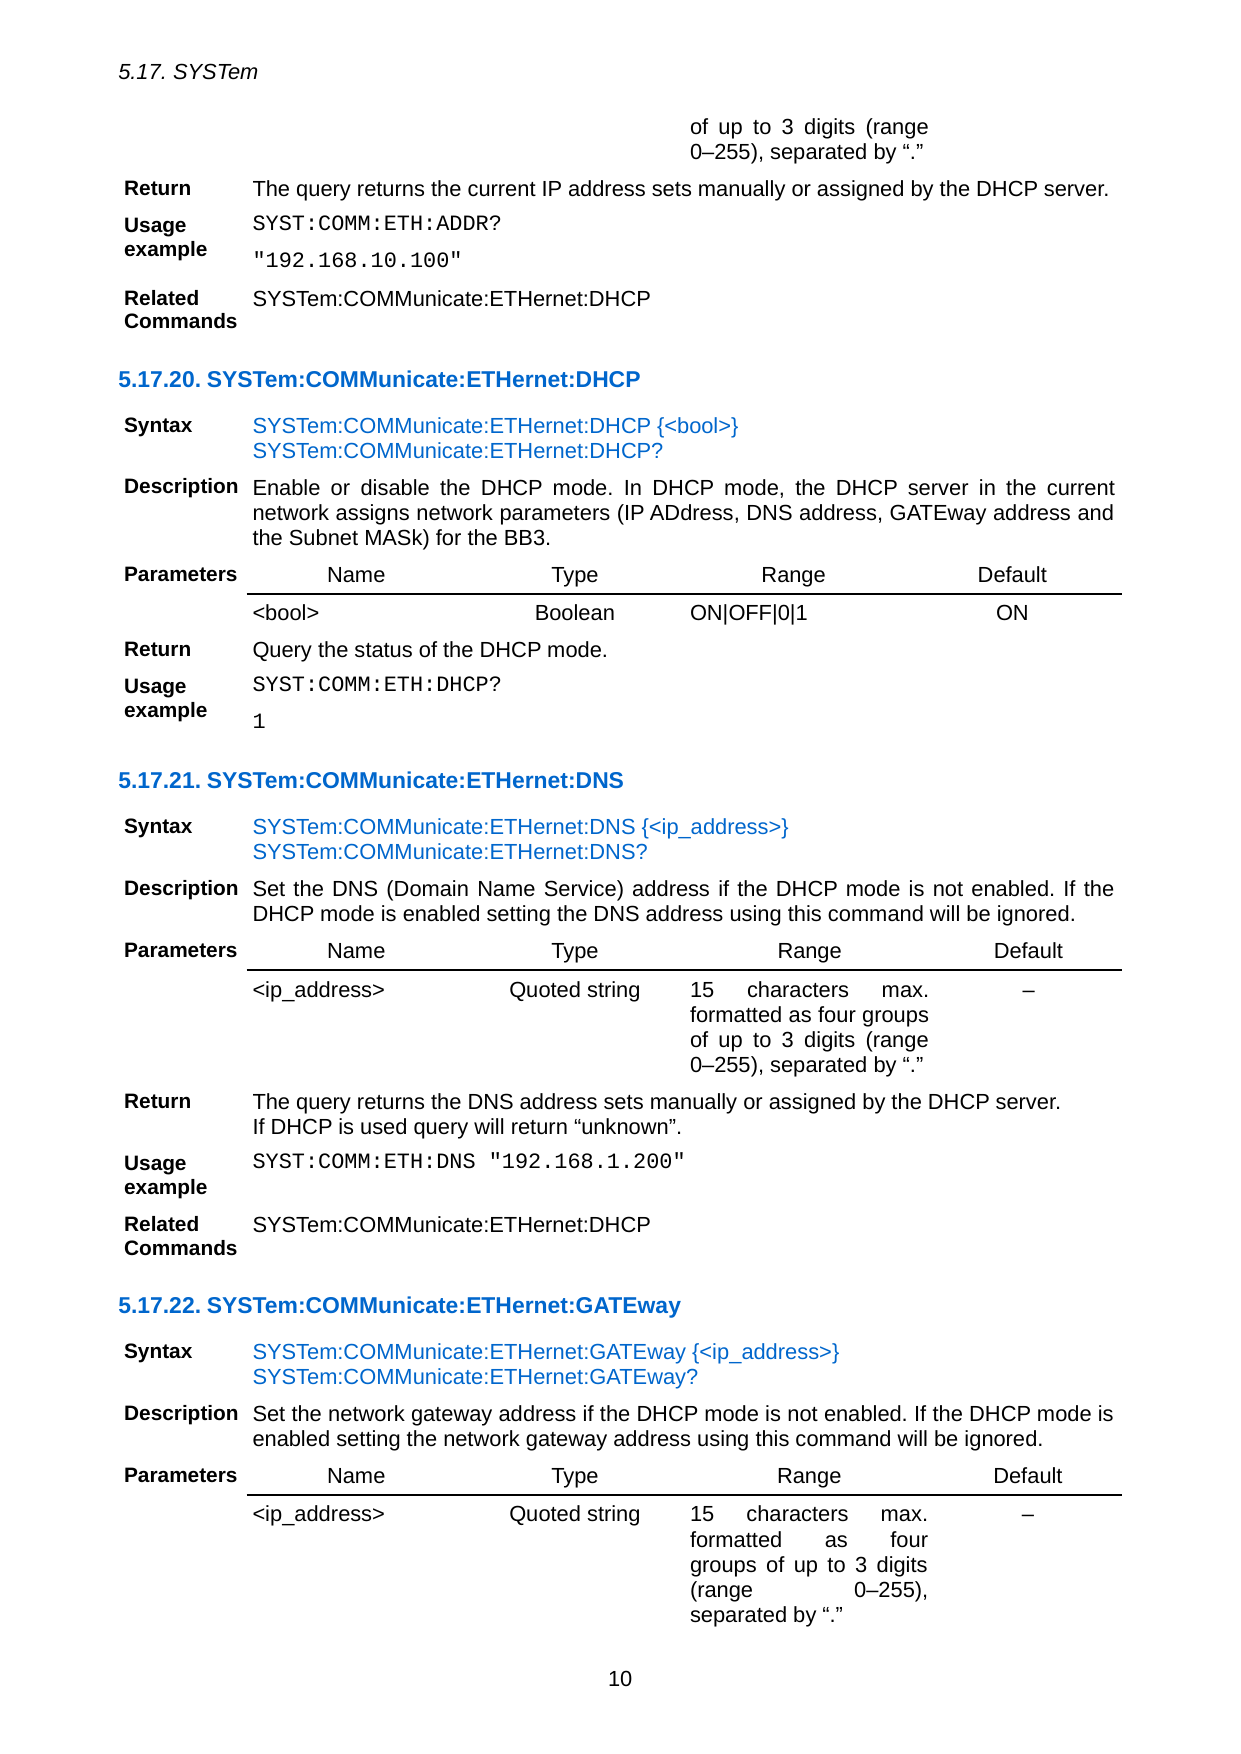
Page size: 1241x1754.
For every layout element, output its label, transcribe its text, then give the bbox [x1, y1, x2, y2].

subtitle SYSTem:COMMunicate:ETHernet:GATEway [118, 1292, 1122, 1318]
table_cell Type [465, 932, 684, 969]
table_cell The query returns the DNS address sets manually or assigned by the DHCP server. If DHCP is used query will return “unknown”. [247, 1083, 1122, 1145]
table_cell Set the DNS (Domain Name Service) address if the DHCP mode is not enabled. If the DHCP mode is enabled setting the DNS address using this command will be ignored. [247, 870, 1122, 932]
table_cell Range [684, 556, 903, 592]
table_cell Quoted string [465, 971, 684, 1083]
table_cell Return [118, 170, 247, 207]
table_cell Parameters [118, 932, 247, 1083]
table_cell Quoted string [465, 1496, 684, 1633]
table_cell Name [247, 932, 465, 969]
table_cell [935, 106, 1122, 170]
table_cell The query returns the current IP address sets manually or assigned by the DHCP server. [247, 170, 1122, 207]
table_cell 15 characters max. formatted as four groups of up to 3 digits (range 0–255), separated by “.” [684, 1496, 934, 1633]
table_cell Default [934, 1457, 1122, 1493]
table_cell Parameters [118, 1457, 247, 1633]
table_cell 15 characters max. formatted as four groups of up to 3 digits (range 0–255), separated by “.” [684, 971, 935, 1083]
table_cell <bool> [247, 595, 465, 631]
table_cell Query the status of the DHCP mode. [247, 631, 1122, 668]
table_cell Parameters [118, 556, 247, 631]
table_cell SYST:COMM:ETH:DHCP? 1 [247, 668, 1122, 741]
table_cell Return [118, 1083, 247, 1145]
table_cell Usage example [118, 668, 247, 741]
table_cell Related Commands [118, 280, 247, 339]
table_cell <ip_address> [247, 1496, 465, 1633]
table_cell Default [903, 556, 1122, 592]
table_header Syntax [118, 1333, 247, 1395]
table_header Syntax [118, 808, 247, 870]
table_cell Related Commands [118, 1206, 247, 1265]
table_cell Range [684, 1457, 934, 1493]
table_cell Default [935, 932, 1122, 969]
table_cell Description [118, 870, 247, 932]
table_cell [118, 106, 247, 170]
table_cell Type [465, 1457, 684, 1493]
table_cell Type [465, 556, 684, 592]
table_cell – [935, 971, 1122, 1083]
table_cell Range [684, 932, 935, 969]
table_cell Return [118, 631, 247, 668]
table_cell ON|OFF|0|1 [684, 595, 903, 631]
table_header Syntax [118, 407, 247, 469]
table_cell Name [247, 556, 465, 592]
table_cell Description [118, 469, 247, 556]
subtitle SYSTem:COMMunicate:ETHernet:DNS [118, 767, 1122, 793]
table_header SYSTem:COMMunicate:ETHernet:DHCP {<bool>} SYSTem:COMMunicate:ETHernet:DHCP? [247, 407, 1122, 469]
table_cell SYST:COMM:ETH:ADDR? "192.168.10.100" [247, 207, 1122, 280]
table_cell Set the network gateway address if the DHCP mode is not enabled. If the DHCP mode is enabled setting the network gateway address using this command will be ignored. [247, 1395, 1122, 1457]
table_header SYSTem:COMMunicate:ETHernet:DNS {<ip_address>} SYSTem:COMMunicate:ETHernet:DNS? [247, 808, 1122, 870]
table_cell Name [247, 1457, 465, 1493]
table_cell <ip_address> [247, 971, 465, 1083]
subtitle SYSTem:COMMunicate:ETHernet:DHCP [118, 366, 1122, 392]
table_cell Usage example [118, 1145, 247, 1206]
table_cell – [934, 1496, 1122, 1633]
table_cell of up to 3 digits (range 0–255), separated by “.” [684, 106, 935, 170]
table_cell Description [118, 1395, 247, 1457]
table_cell [247, 106, 465, 170]
table_header SYSTem:COMMunicate:ETHernet:GATEway {<ip_address>} SYSTem:COMMunicate:ETHernet:GATEway? [247, 1333, 1122, 1395]
table_cell ON [903, 595, 1122, 631]
table_cell [465, 106, 684, 170]
table_cell Usage example [118, 207, 247, 280]
table_cell Boolean [465, 595, 684, 631]
table_cell SYSTem:COMMunicate:ETHernet:DHCP [247, 1206, 1122, 1265]
table_cell Enable or disable the DHCP mode. In DHCP mode, the DHCP server in the current network assigns network parameters (IP ADdress, DNS address, GATEway address and the Subnet MASk) for the BB3. [247, 469, 1122, 556]
table_cell SYST:COMM:ETH:DNS "192.168.1.200" [247, 1145, 1122, 1206]
table_cell SYSTem:COMMunicate:ETHernet:DHCP [247, 280, 1122, 339]
